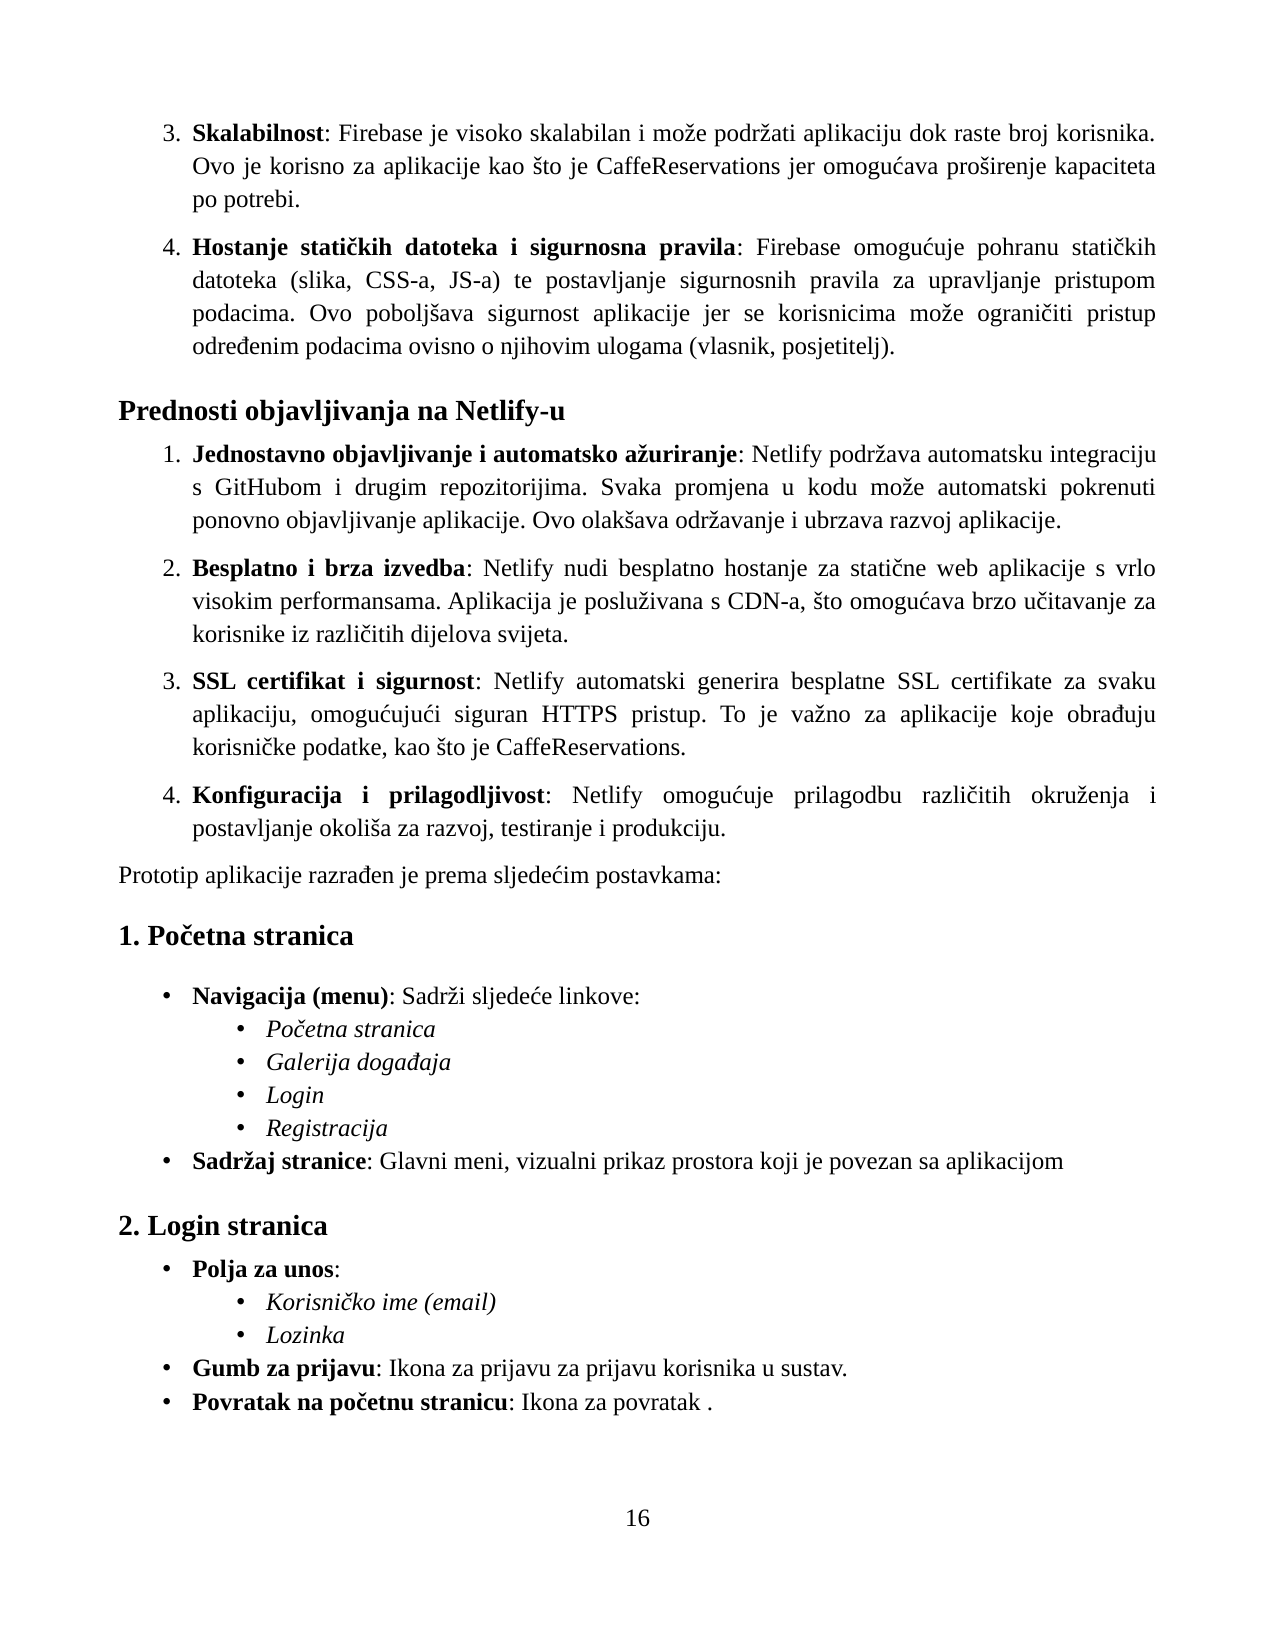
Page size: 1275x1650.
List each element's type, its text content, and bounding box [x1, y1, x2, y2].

subtitle 2. Login stranica [118, 1208, 1157, 1242]
list Lozinka [236, 1321, 1157, 1349]
list Polja za unos: [162, 1254, 1157, 1283]
list Hostanje statičkih datoteka i sigurnosna pravila: Firebase omogućuje pohranu statičkih datoteka (slika, CSS-a, JS-a) te postavljanje sigurnosnih pravila za upravljanje pristupom podacima. Ovo poboljšava sigurnost aplikacije jer se korisnicima može ograničiti pristup određenim podacima ovisno o njihovim ulogama (vlasnik, posjetitelj). [162, 232, 1157, 359]
list Povratak na početnu stranicu: Ikona za povratak . [162, 1387, 1157, 1415]
list Korisničko ime (email) [236, 1287, 1157, 1316]
list Navigacija (menu): Sadrži sljedeće linkove: [162, 981, 1157, 1010]
list Jednostavno objavljivanje i automatsko ažuriranje: Netlify podržava automatsku integraciju s GitHubom i drugim repozitorijima. Svaka promjena u kodu može automatski pokrenuti ponovno objavljivanje aplikacije. Ovo olakšava održavanje i ubrzava razvoj aplikacije. [162, 439, 1157, 534]
list Gumb za prijavu: Ikona za prijavu za prijavu korisnika u sustav. [162, 1353, 1157, 1382]
list Galerija događaja [236, 1047, 1157, 1076]
list Skalabilnost: Firebase je visoko skalabilan i može podržati aplikaciju dok raste broj korisnika. Ovo je korisno za aplikacije kao što je CaffeReservations jer omogućava proširenje kapaciteta po potrebi. [162, 118, 1157, 213]
list Početna stranica [236, 1014, 1157, 1043]
list Sadržaj stranice: Glavni meni, vizualni prikaz prostora koji je povezan sa aplikacijom [162, 1146, 1157, 1175]
list SSL certifikat i sigurnost: Netlify automatski generira besplatne SSL certifikate za svaku aplikaciju, omogućujući siguran HTTPS pristup. To je važno za aplikacije koje obrađuju korisničke podatke, kao što je CaffeReservations. [162, 666, 1157, 761]
subtitle 1. Početna stranica [118, 918, 1157, 952]
subtitle Prednosti objavljivanja na Netlify-u [118, 393, 1157, 427]
list Login [236, 1080, 1157, 1109]
text Prototip aplikacije razrađen je prema sljedećim postavkama: [118, 861, 1157, 889]
list Konfiguracija i prilagodljivost: Netlify omogućuje prilagodbu različitih okruženja i postavljanje okoliša za razvoj, testiranje i produkciju. [162, 780, 1157, 842]
list Besplatno i brza izvedba: Netlify nudi besplatno hostanje za statične web aplikacije s vrlo visokim performansama. Aplikacija je posluživana s CDN-a, što omogućava brzo učitavanje za korisnike iz različitih dijelova svijeta. [162, 553, 1157, 647]
list Registracija [236, 1113, 1157, 1142]
